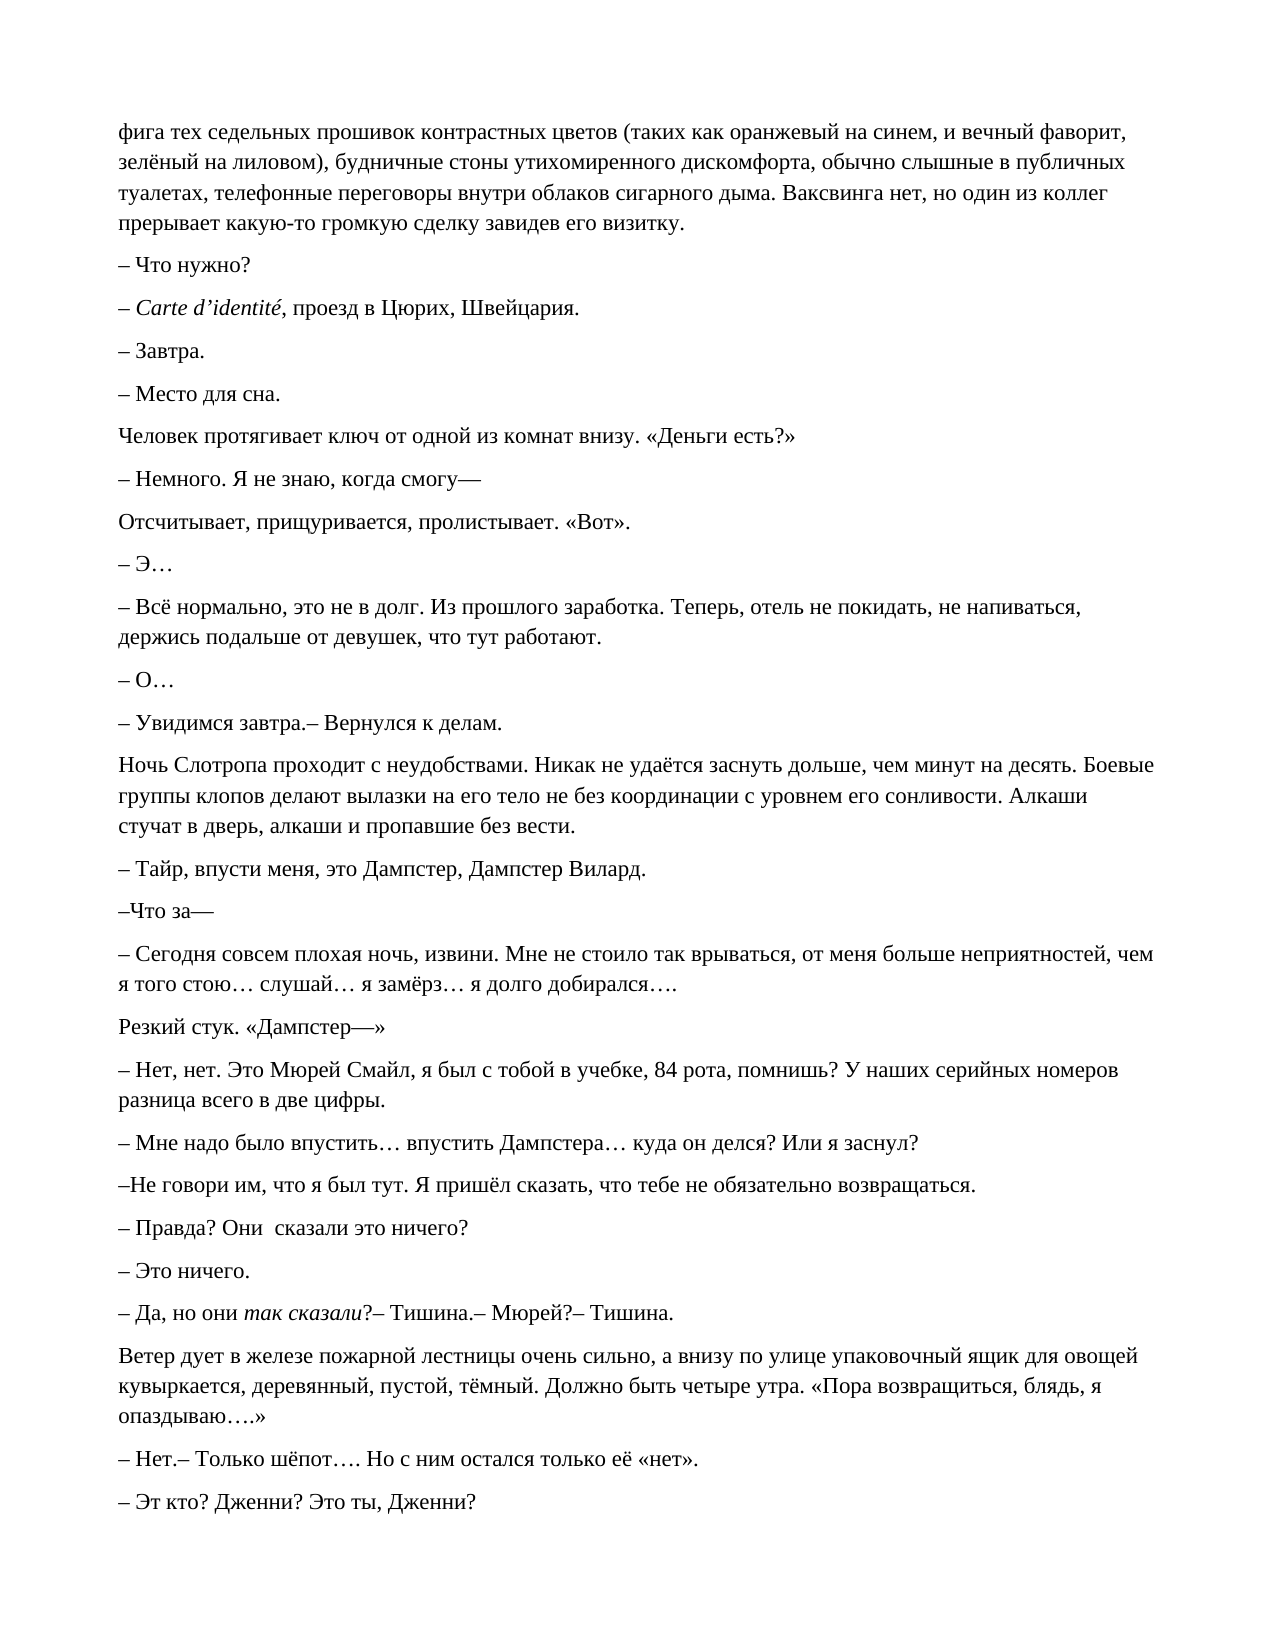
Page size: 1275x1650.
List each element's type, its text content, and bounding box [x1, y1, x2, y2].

text Резкий стук. «Дампстер—» [118, 1013, 1157, 1039]
text – Завтра. [118, 337, 1157, 363]
text – Carte d’identité, проезд в Цюрих, Швейцария. [118, 294, 1157, 321]
text – Нет.– Только шёпот…. Но с ним остался только её «нет». [118, 1445, 1157, 1472]
text Человек протягивает ключ от одной из комнат внизу. «Деньги есть?» [118, 422, 1157, 449]
text –Не говори им, что я был тут. Я пришёл сказать, что тебе не обязательно возвращаться. [118, 1171, 1157, 1198]
text – Мне надо было впустить… впустить Дампстера… куда он делся? Или я заснул? [118, 1128, 1157, 1155]
text –Что за— [118, 897, 1157, 924]
text – Тайр, впусти меня, это Дампстер, Дампстер Вилард. [118, 854, 1157, 881]
text Отсчитывает, прищуривается, пролистывает. «Вот». [118, 508, 1157, 534]
text – Это ничего. [118, 1257, 1157, 1283]
text – Правда? Они сказали это ничего? [118, 1214, 1157, 1240]
text – Немного. Я не знаю, когда смогу— [118, 465, 1157, 491]
text – Эт кто? Дженни? Это ты, Дженни? [118, 1488, 1157, 1514]
text фига тех седельных прошивок контрастных цветов (таких как оранжевый на синем, и вечный фаворит, зелёный на лиловом), будничные стоны утихомиренного дискомфорта, обычно слышные в публичных туалетах, телефонные переговоры внутри облаков сигарного дыма. Ваксвинга нет, но один из коллег прерывает какую-то громкую сделку завидев его визитку. [118, 118, 1157, 235]
text Ночь Слотропа проходит с неудобствами. Никак не удаётся заснуть дольше, чем минут на десять. Боевые группы клопов делают вылазки на его тело не без координации с уровнем его сонливости. Алкаши стучат в дверь, алкаши и пропавшие без вести. [118, 751, 1157, 838]
text – Нет, нет. Это Мюрей Смайл, я был с тобой в учебке, 84 рота, помнишь? У наших серийных номеров разница всего в две цифры. [118, 1056, 1157, 1112]
text – Что нужно? [118, 251, 1157, 278]
text Ветер дует в железе пожарной лестницы очень сильно, а внизу по улице упаковочный ящик для овощей кувыркается, деревянный, пустой, тёмный. Должно быть четыре утра. «Пора возвращиться, блядь, я опаздываю….» [118, 1342, 1157, 1429]
text – Да, но они так сказали?– Тишина.– Мюрей?– Тишина. [118, 1299, 1157, 1326]
text – Всё нормально, это не в долг. Из прошлого заработка. Теперь, отель не покидать, не напиваться, держись подальше от девушек, что тут работают. [118, 593, 1157, 650]
text – Э… [118, 550, 1157, 577]
text – Сегодня совсем плохая ночь, извини. Мне не стоило так врываться, от меня больше неприятностей, чем я того стою… слушай… я замёрз… я долго добирался…. [118, 940, 1157, 997]
text – Место для сна. [118, 379, 1157, 406]
text – Увидимся завтра.– Вернулся к делам. [118, 709, 1157, 735]
text – О… [118, 666, 1157, 692]
